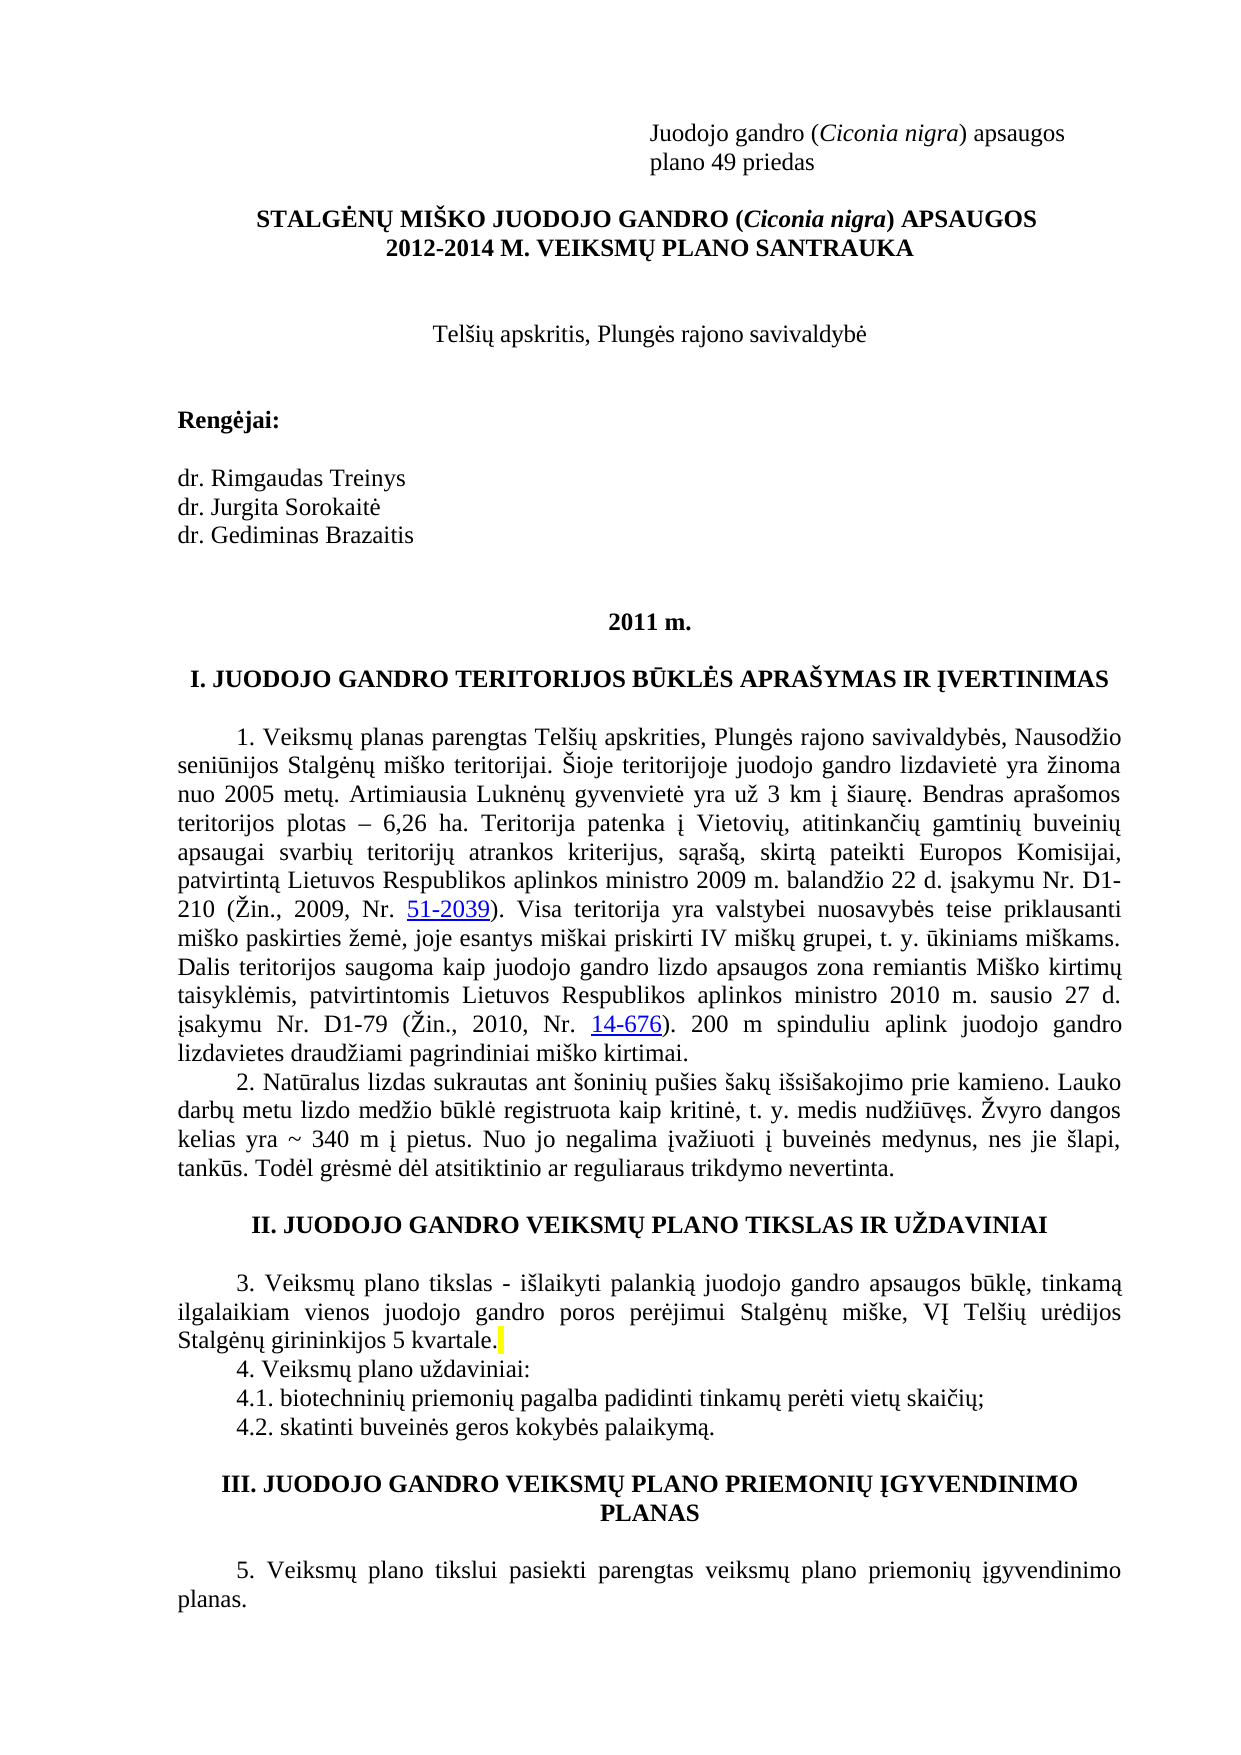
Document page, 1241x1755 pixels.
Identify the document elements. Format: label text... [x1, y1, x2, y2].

text 4.1. biotechninių priemonių pagalba padidinti tinkamų perėti vietų skaičių; [177, 1383, 1122, 1412]
text Juodojo gandro (Ciconia nigra) apsaugos [649, 118, 1122, 147]
text 5. Veiksmų plano tikslui pasiekti parengtas veiksmų plano priemonių įgyvendinimo planas. [177, 1556, 1122, 1613]
text plano 49 priedas [649, 147, 1122, 176]
text 2. Natūralus lizdas sukrautas ant šoninių pušies šakų išsišakojimo prie kamieno. Lauko darbų metu lizdo medžio būklė registruota kaip kritinė, t. y. medis nudžiūvęs. Žvyro dangos kelias yra ~ 340 m į pietus. Nuo jo negalima įvažiuoti į buveinės medynus, nes jie šlapi, tankūs. Todėl grėsmė dėl atsitiktinio ar reguliaraus trikdymo nevertinta. [177, 1067, 1122, 1182]
text I. JUODOJO GANDRO teritorijos būklės aprašymas ir įvertinimas [177, 664, 1122, 693]
text 1. Veiksmų planas parengtas Telšių apskrities, Plungės rajono savivaldybės, Nausodžio seniūnijos Stalgėnų miško teritorijai. Šioje teritorijoje juodojo gandro lizdavietė yra žinoma nuo 2005 metų. Artimiausia Luknėnų gyvenvietė yra už 3 km į šiaurę. Bendras aprašomos teritorijos plotas – 6,26 ha. Teritorija patenka į Vietovių, atitinkančių gamtinių buveinių apsaugai svarbių teritorijų atrankos kriterijus, sąrašą, skirtą pateikti Europos Komisijai, patvirtintą Lietuvos Respublikos aplinkos ministro 2009 m. balandžio 22 d. įsakymu Nr. D1-210 (Žin., 2009, Nr. 51-2039). Visa teritorija yra valstybei nuosavybės teise priklausanti miško paskirties žemė, joje esantys miškai priskirti IV miškų grupei, t. y. ūkiniams miškams. Dalis teritorijos saugoma kaip juodojo gandro lizdo apsaugos zona remiantis Miško kirtimų taisyklėmis, patvirtintomis Lietuvos Respublikos aplinkos ministro 2010 m. sausio 27 d. įsakymu Nr. D1-79 (Žin., 2010, Nr. 14-676). 200 m spinduliu aplink juodojo gandro lizdavietes draudžiami pagrindiniai miško kirtimai. [177, 722, 1122, 1067]
text II. Juodojo gandro veiksmų plano tikslas ir uždaviniai [177, 1211, 1122, 1239]
text 2012-2014 M. VEIKSMŲ PLANO SANTRAUKA [177, 233, 1122, 262]
text dr. Jurgita Sorokaitė [177, 492, 1122, 521]
text Rengėjai: [177, 406, 1122, 434]
text 4. Veiksmų plano uždaviniai: [177, 1354, 1122, 1383]
text III. Juodojo gandro veiksmų plano priemonių įgyvendinimo planas [177, 1469, 1122, 1527]
text 2011 m. [177, 607, 1122, 636]
text dr. Rimgaudas Treinys [177, 463, 1122, 492]
text STALGĖNŲ MIŠKO JUODOJO GANDRO (Ciconia nigra) APSAUGOS [177, 204, 1122, 233]
text dr. Gediminas Brazaitis [177, 521, 1122, 549]
text Telšių apskritis, Plungės rajono savivaldybė [177, 319, 1122, 348]
text 4.2. skatinti buveinės geros kokybės palaikymą. [177, 1412, 1122, 1441]
text 3. Veiksmų plano tikslas - išlaikyti palankią juodojo gandro apsaugos būklę, tinkamą ilgalaikiam vienos juodojo gandro poros perėjimui Stalgėnų miške, VĮ Telšių urėdijos Stalgėnų girininkijos 5 kvartale. [177, 1268, 1122, 1354]
